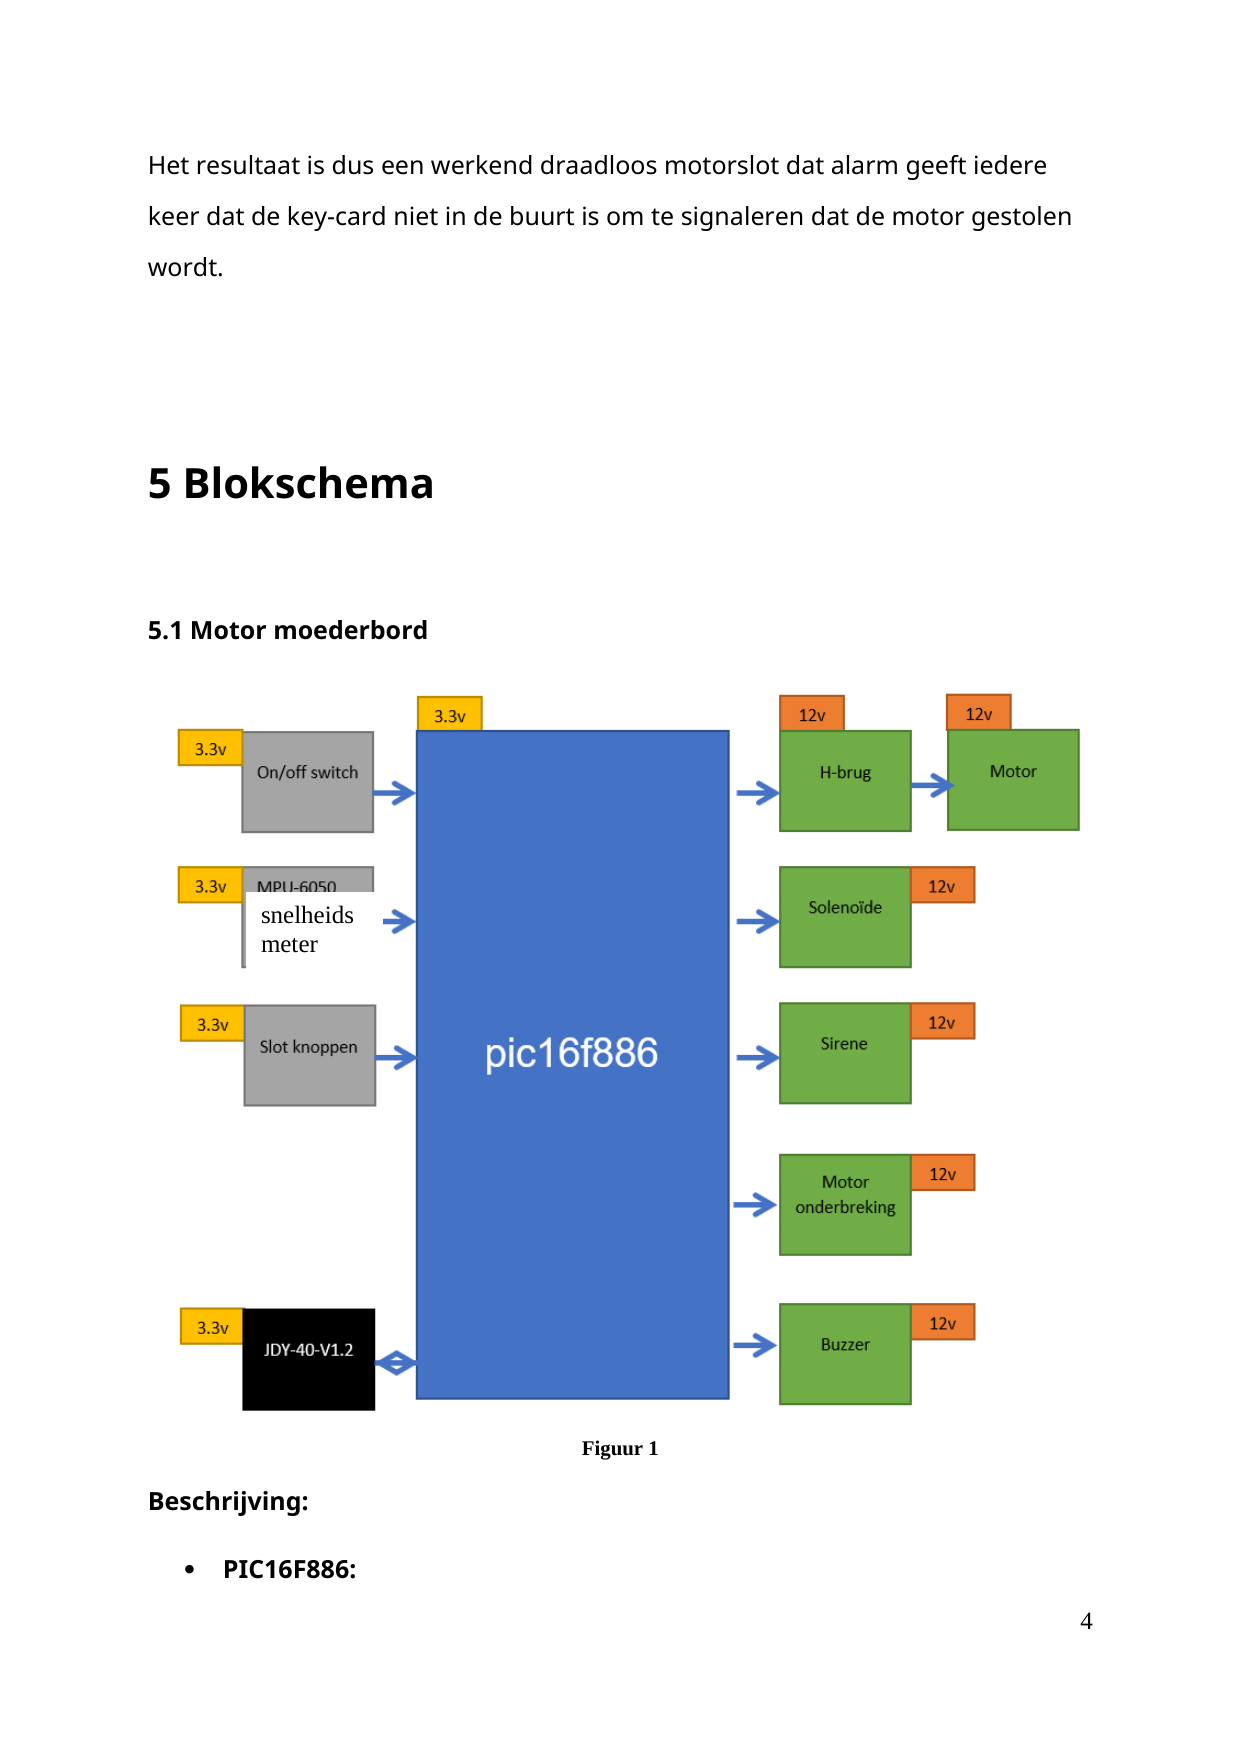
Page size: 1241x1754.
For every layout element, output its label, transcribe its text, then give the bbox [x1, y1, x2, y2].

list PIC16F886: [185, 1552, 1093, 1586]
text Figuur 1 [148, 1436, 1093, 1459]
text snelheidsmeter [261, 900, 368, 957]
subtitle Beschrijving: [148, 1484, 1093, 1518]
text 5.1 Motor moederbord [148, 613, 1093, 647]
subtitle 5 Blokschema [148, 454, 1093, 511]
text Het resultaat is dus een werkend draadloos motorslot dat alarm geeft iedere keer dat de key-card niet in de buurt is om te signaleren dat de motor gestolen wordt. [148, 148, 1093, 284]
